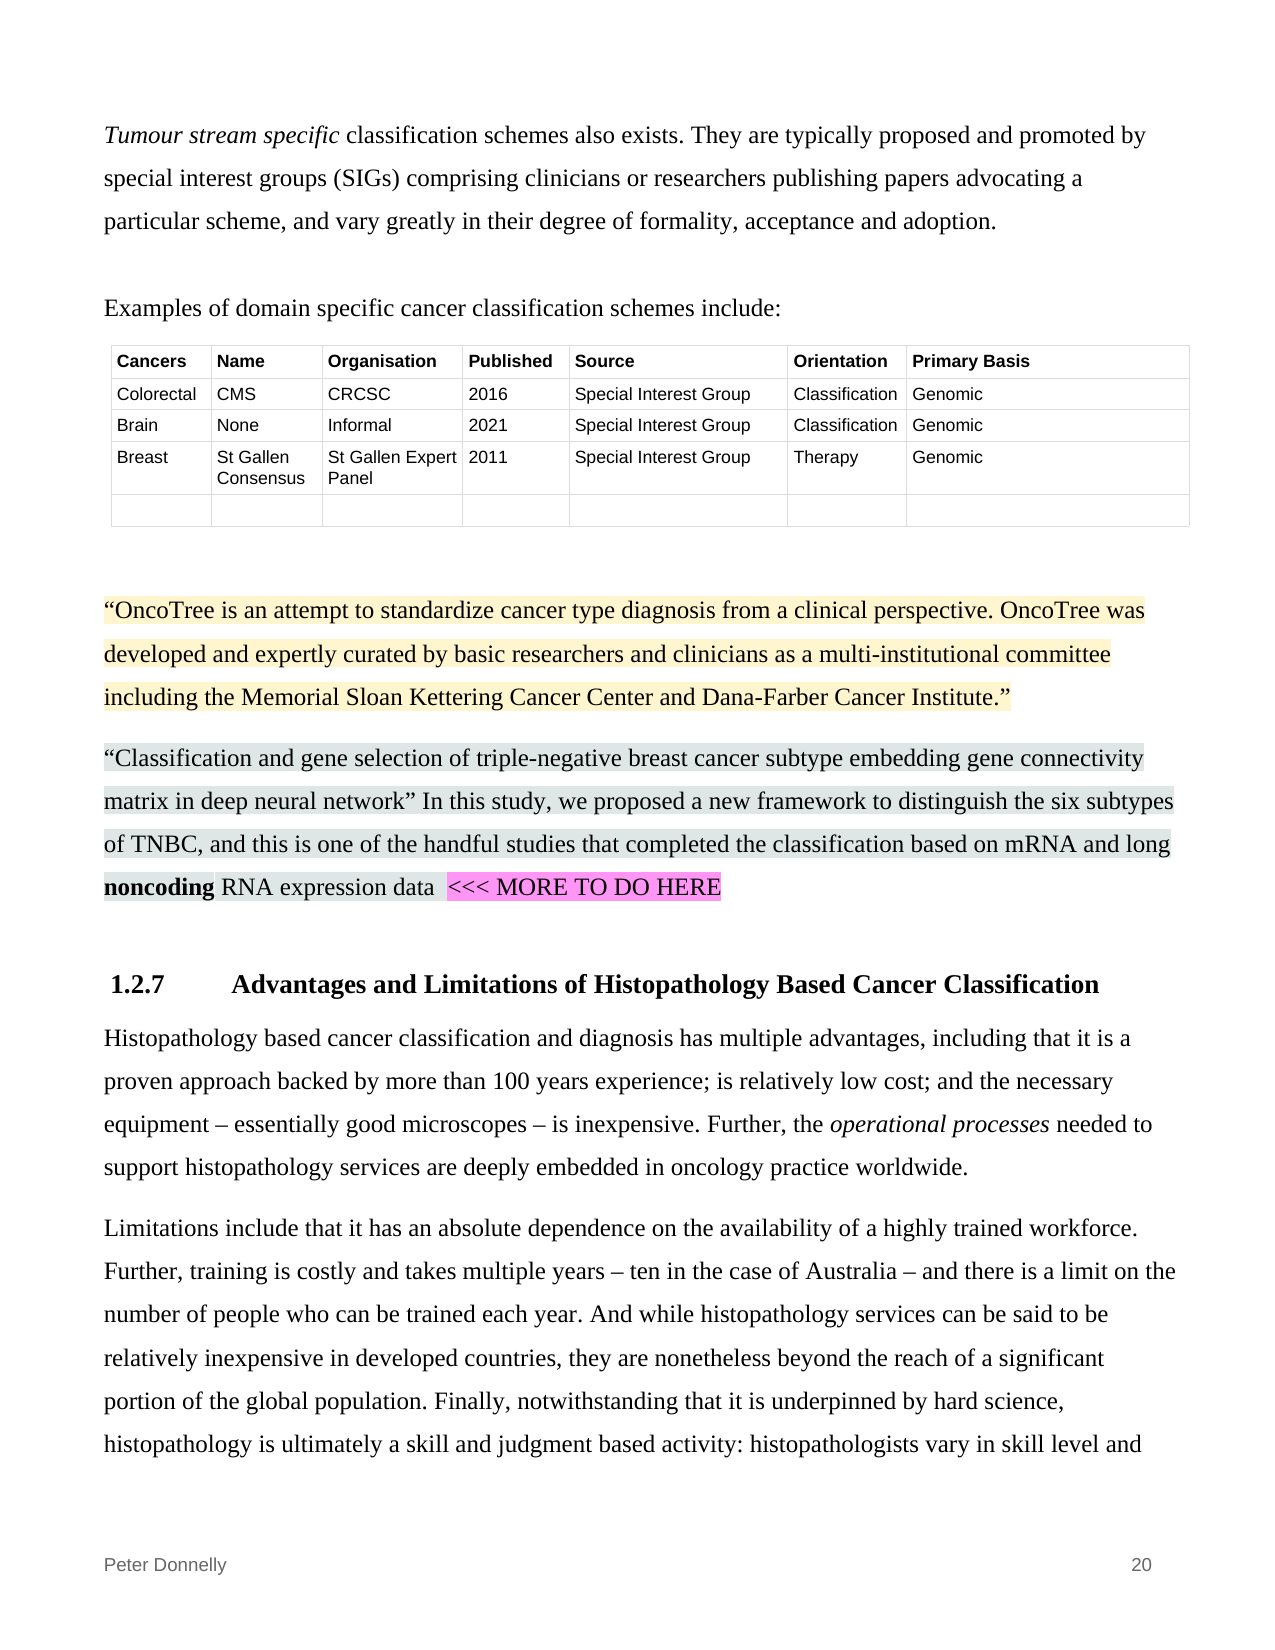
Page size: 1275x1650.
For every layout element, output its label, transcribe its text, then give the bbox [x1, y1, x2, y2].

table_cell Colorectal [112, 379, 211, 409]
table_cell Genomic [907, 379, 1189, 409]
text Histopathology based cancer classification and diagnosis has multiple advantages, including that it is a proven approach backed by more than 100 years experience; is relatively low cost; and the necessary equipment – essentially good microscopes – is inexpensive. Further, the operational processes needed to support histopathology services are deeply embedded in oncology practice worldwide. [103, 1023, 1181, 1181]
table_cell Genomic [907, 442, 1189, 494]
table_header Cancers [112, 346, 211, 377]
table_cell [112, 495, 211, 526]
table_cell CRCSC [323, 379, 462, 409]
text Tumour stream specific classification schemes also exists. They are typically proposed and promoted by special interest groups (SIGs) comprising clinicians or researchers publishing papers advocating a particular scheme, and vary greatly in their degree of formality, acceptance and adoption. [103, 120, 1181, 235]
table_cell CMS [212, 379, 322, 409]
subtitle Advantages and Limitations of Histopathology Based Cancer Classification [103, 968, 1181, 999]
table_header Source [570, 346, 787, 377]
text “OncoTree is an attempt to standardize cancer type diagnosis from a clinical perspective. OncoTree was developed and expertly curated by basic researchers and clinicians as a multi-institutional committee including the Memorial Sloan Kettering Cancer Center and Dana-Farber Cancer Institute.” [103, 596, 1181, 711]
table_cell [570, 495, 787, 526]
table_cell Brain [112, 410, 211, 441]
table_cell St Gallen Consensus [212, 442, 322, 494]
table_cell [907, 495, 1189, 526]
table_header Orientation [788, 346, 906, 377]
table_cell 2011 [463, 442, 569, 494]
table_cell Informal [323, 410, 462, 441]
table_cell Classification [788, 410, 906, 441]
text “Classification and gene selection of triple-negative breast cancer subtype embedding gene connectivity matrix in deep neural network” In this study, we proposed a new framework to distinguish the six subtypes of TNBC, and this is one of the handful studies that completed the classification based on mRNA and long noncoding RNA expression data <<< MORE TO DO HERE [103, 743, 1181, 901]
table_cell None [212, 410, 322, 441]
text Limitations include that it has an absolute dependence on the availability of a highly trained workforce. Further, training is costly and takes multiple years – ten in the case of Australia – and there is a limit on the number of people who can be trained each year. And while histopathology services can be said to be relatively inexpensive in developed countries, they are nonetheless beyond the reach of a significant portion of the global population. Finally, notwithstanding that it is underpinned by hard science, histopathology is ultimately a skill and judgment based activity: histopathologists vary in skill level and [103, 1213, 1181, 1458]
table_cell Special Interest Group [570, 410, 787, 441]
table_cell St Gallen Expert Panel [323, 442, 462, 494]
table_cell Special Interest Group [570, 379, 787, 409]
table_cell 2021 [463, 410, 569, 441]
table_cell [463, 495, 569, 526]
table_header Name [212, 346, 322, 377]
table_cell Classification [788, 379, 906, 409]
table_cell Breast [112, 442, 211, 494]
table_cell [212, 495, 322, 526]
table_header Published [463, 346, 569, 377]
text Examples of domain specific cancer classification schemes include: [103, 293, 1181, 322]
table_cell [323, 495, 462, 526]
table_cell Therapy [788, 442, 906, 494]
table_header Organisation [323, 346, 462, 377]
table_cell Genomic [907, 410, 1189, 441]
table_header Primary Basis [907, 346, 1189, 377]
table_cell [788, 495, 906, 526]
table_cell 2016 [463, 379, 569, 409]
table_cell Special Interest Group [570, 442, 787, 494]
